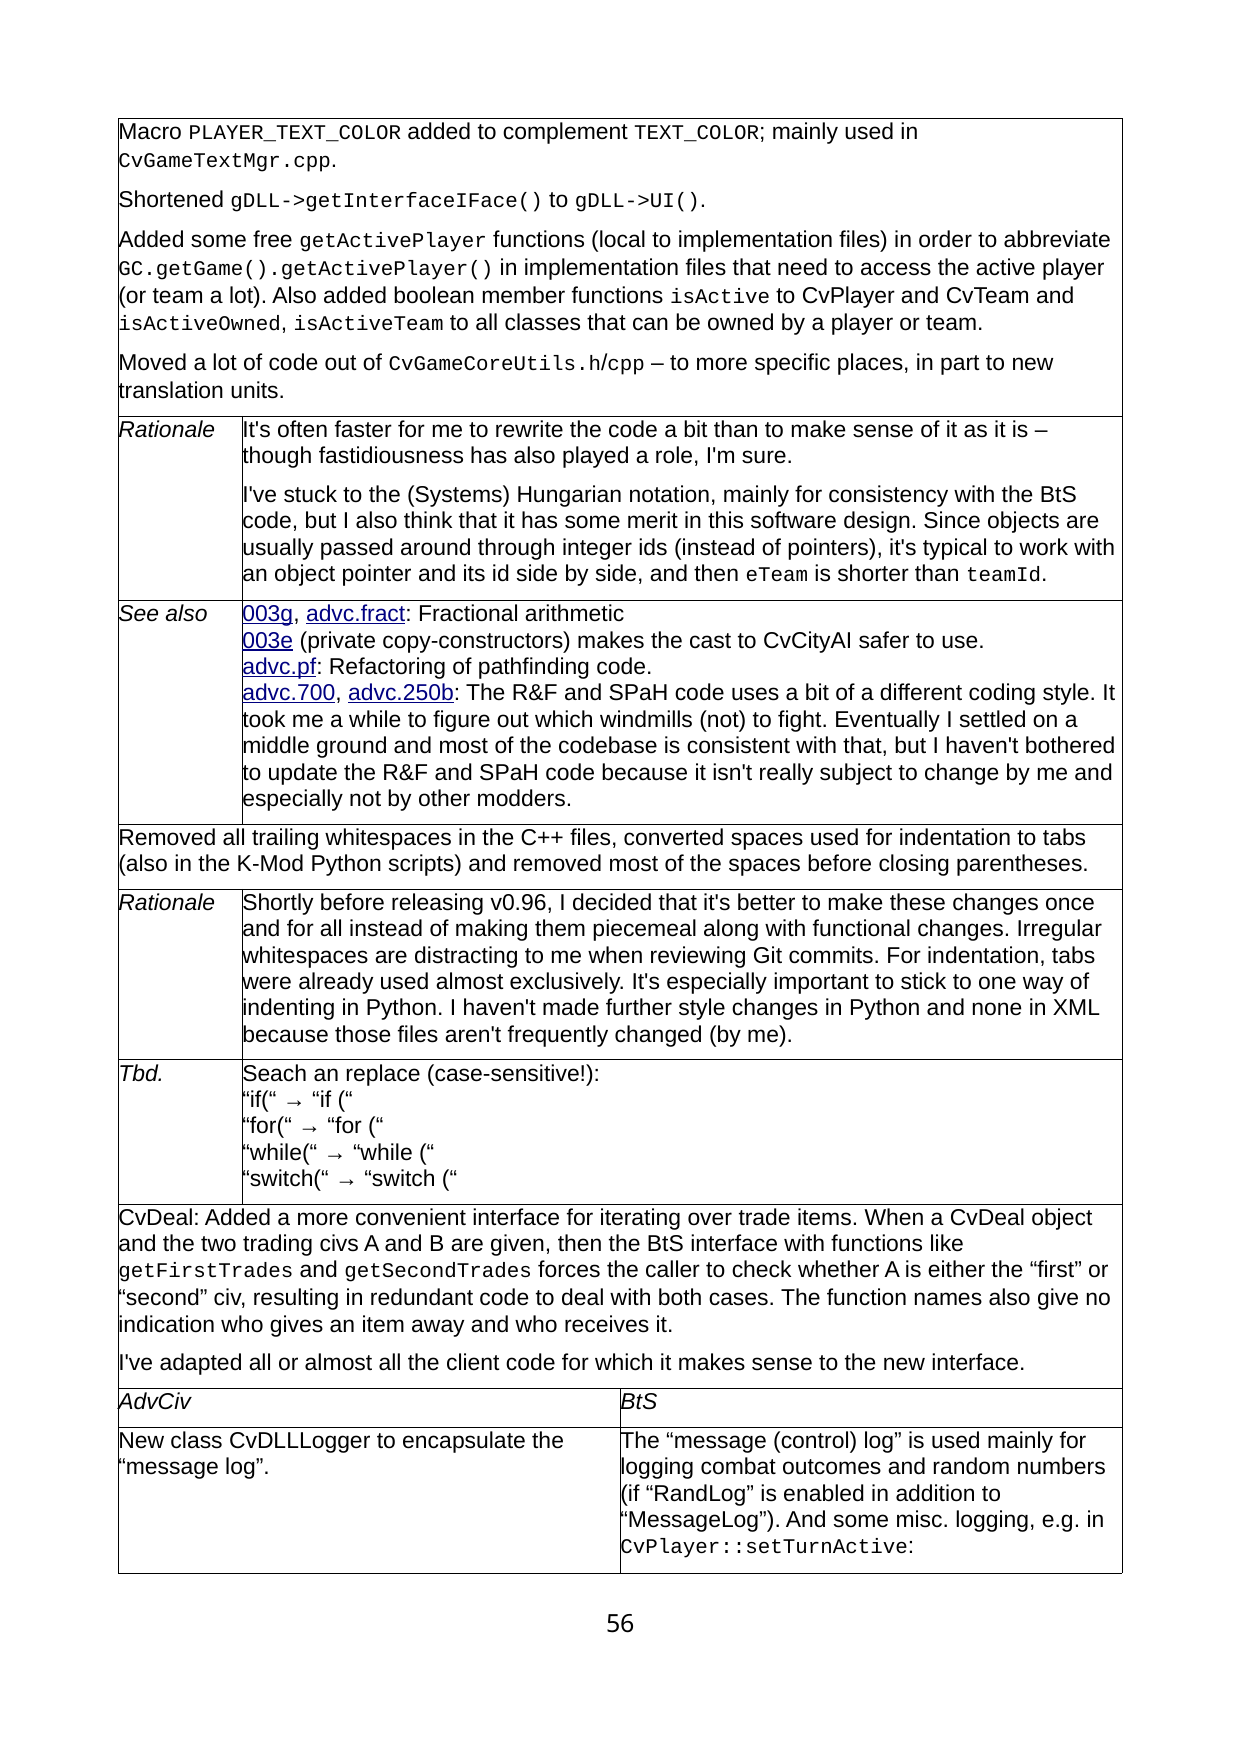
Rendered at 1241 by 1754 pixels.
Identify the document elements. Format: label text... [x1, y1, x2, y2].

table_cell Rationale [119, 890, 242, 1059]
table_cell BtS [621, 1389, 1122, 1427]
table_cell It's often faster for me to rewrite the code a bit than to make sense of it as it is – though fastidiousness has also played a role, I'm sure. I've stuck to the (Systems) Hungarian notation, mainly for consistency with the BtS code, but I also think that it has some merit in this software design. Since objects are usually passed around through integer ids (instead of pointers), it's typical to work with an object pointer and its id side by side, and then eTeam is shorter than teamId. [243, 417, 1122, 600]
table_cell Macro PLAYER_TEXT_COLOR added to complement TEXT_COLOR; mainly used in CvGameTextMgr.cpp. Shortened gDLL->getInterfaceIFace() to gDLL->UI(). Added some free getActivePlayer functions (local to implementation files) in order to abbreviate GC.getGame().getActivePlayer() in implementation files that need to access the active player (or team a lot). Also added boolean member functions isActive to CvPlayer and CvTeam and isActiveOwned, isActiveTeam to all classes that can be owned by a player or team. Moved a lot of code out of CvGameCoreUtils.h/cpp – to more specific places, in part to new translation units. [119, 119, 1122, 416]
table_cell AdvCiv [119, 1389, 620, 1427]
table_cell The “message (control) log” is used mainly for logging combat outcomes and random numbers (if “RandLog” is enabled in addition to “MessageLog”). And some misc. logging, e.g. in CvPlayer::setTurnActive: [621, 1428, 1122, 1572]
table_cell New class CvDLLLogger to encapsulate the “message log”. [119, 1428, 620, 1572]
table_cell Rationale [119, 417, 242, 600]
table_cell CvDeal: Added a more convenient interface for iterating over trade items. When a CvDeal object and the two trading civs A and B are given, then the BtS interface with functions like getFirstTrades and getSecondTrades forces the caller to check whether A is either the “first” or “second” civ, resulting in redundant code to deal with both cases. The function names also give no indication who gives an item away and who receives it. I've adapted all or almost all the client code for which it makes sense to the new interface. [119, 1205, 1122, 1388]
table_cell Removed all trailing whitespaces in the C++ files, converted spaces used for indentation to tabs (also in the K-Mod Python scripts) and removed most of the spaces before closing parentheses. [119, 825, 1122, 889]
table_cell See also [119, 601, 242, 823]
table_cell 003g, advc.fract: Fractional arithmetic 003e (private copy-constructors) makes the cast to CvCityAI safer to use. advc.pf: Refactoring of pathfinding code. advc.700, advc.250b: The R&F and SPaH code uses a bit of a different coding style. It took me a while to figure out which windmills (not) to fight. Eventually I settled on a middle ground and most of the codebase is consistent with that, but I haven't bothered to update the R&F and SPaH code because it isn't really subject to change by me and especially not by other modders. [243, 601, 1122, 823]
table_cell Tbd. [119, 1060, 242, 1204]
table_cell Seach an replace (case-sensitive!): “if(“ → “if (“ “for(“ → “for (“ “while(“ → “while (“ “switch(“ → “switch (“ [243, 1060, 1122, 1204]
table_cell Shortly before releasing v0.96, I decided that it's better to make these changes once and for all instead of making them piecemeal along with functional changes. Irregular whitespaces are distracting to me when reviewing Git commits. For indentation, tabs were already used almost exclusively. It's especially important to stick to one way of indenting in Python. I haven't made further style changes in Python and none in XML because those files aren't frequently changed (by me). [243, 890, 1122, 1059]
